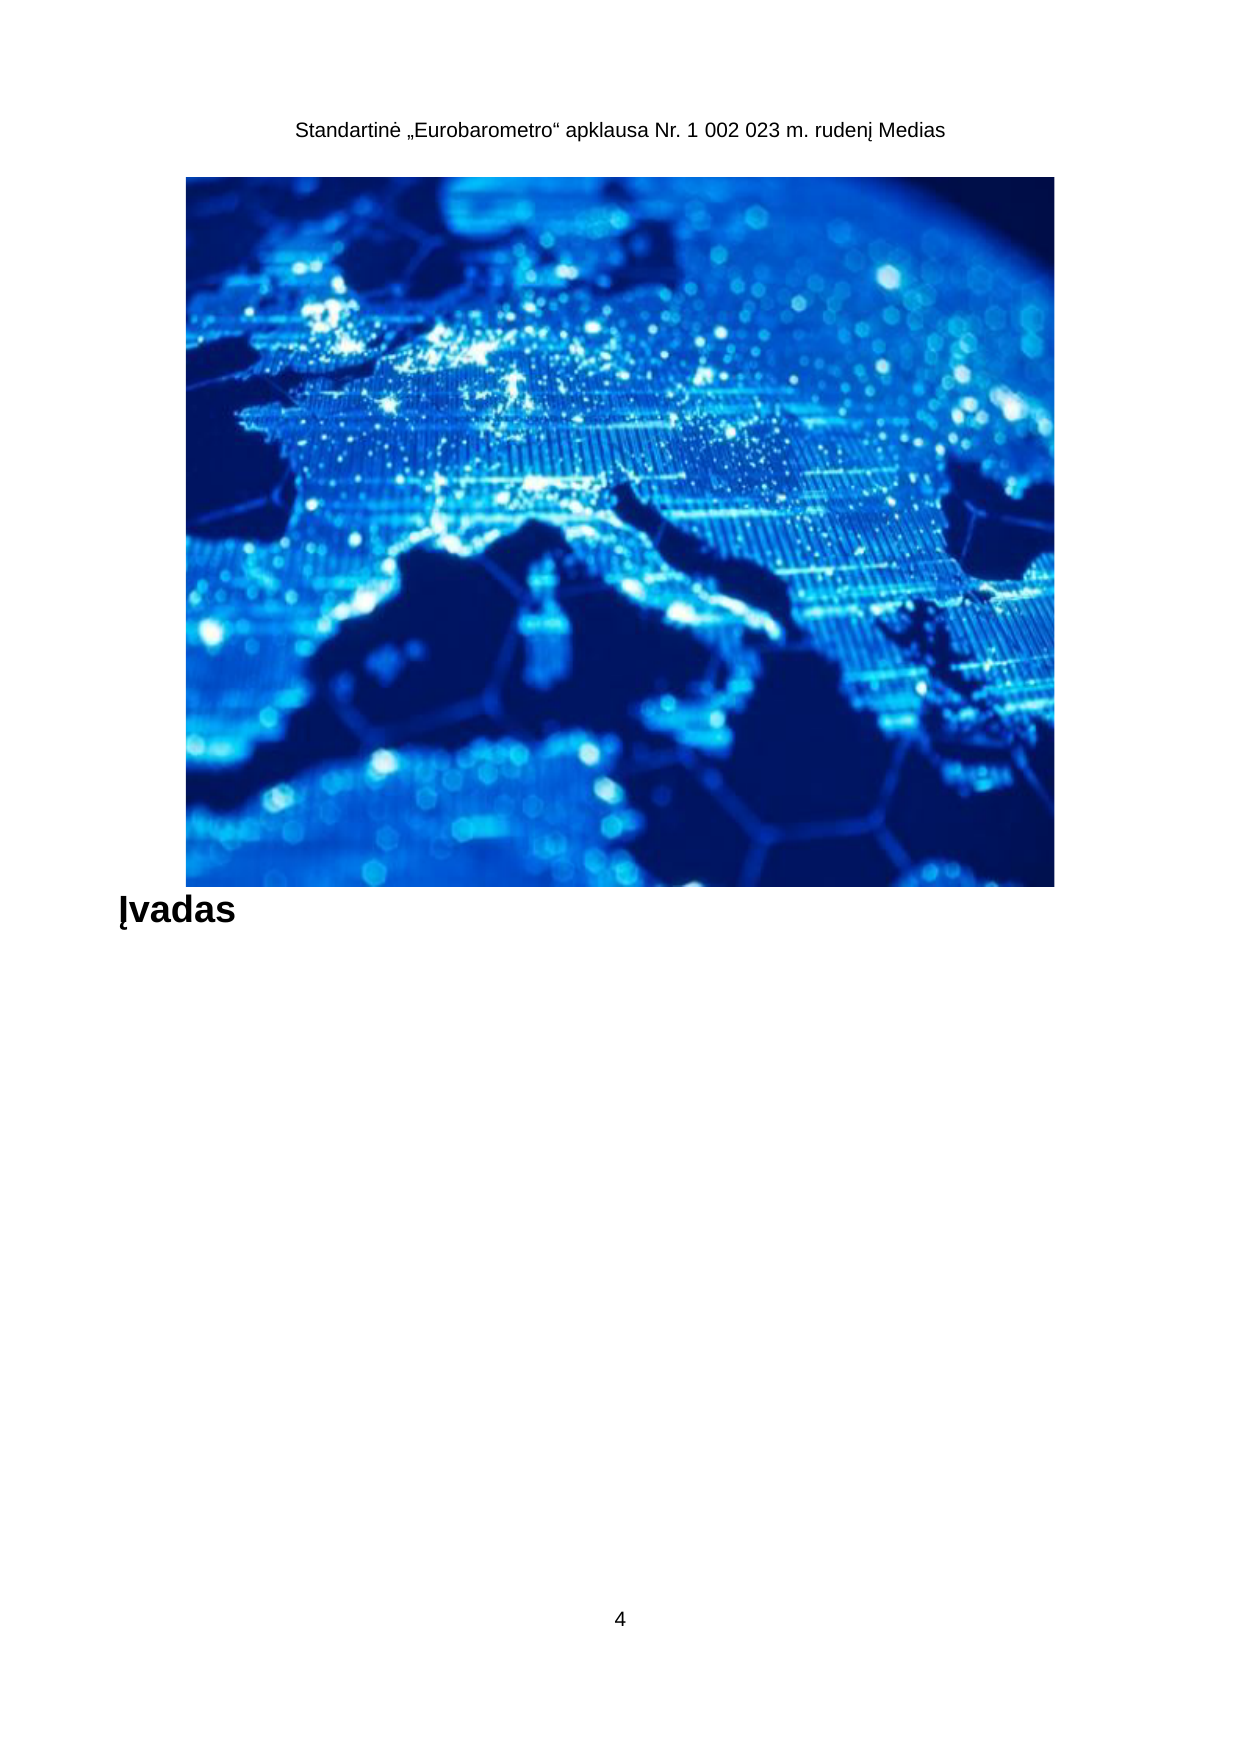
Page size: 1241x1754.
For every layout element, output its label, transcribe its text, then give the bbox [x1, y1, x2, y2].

subtitle Įvadas [118, 884, 1122, 930]
picture [261, 716, 273, 727]
picture [185, 177, 1055, 887]
picture [185, 735, 238, 757]
picture [618, 877, 628, 884]
picture [616, 867, 625, 876]
